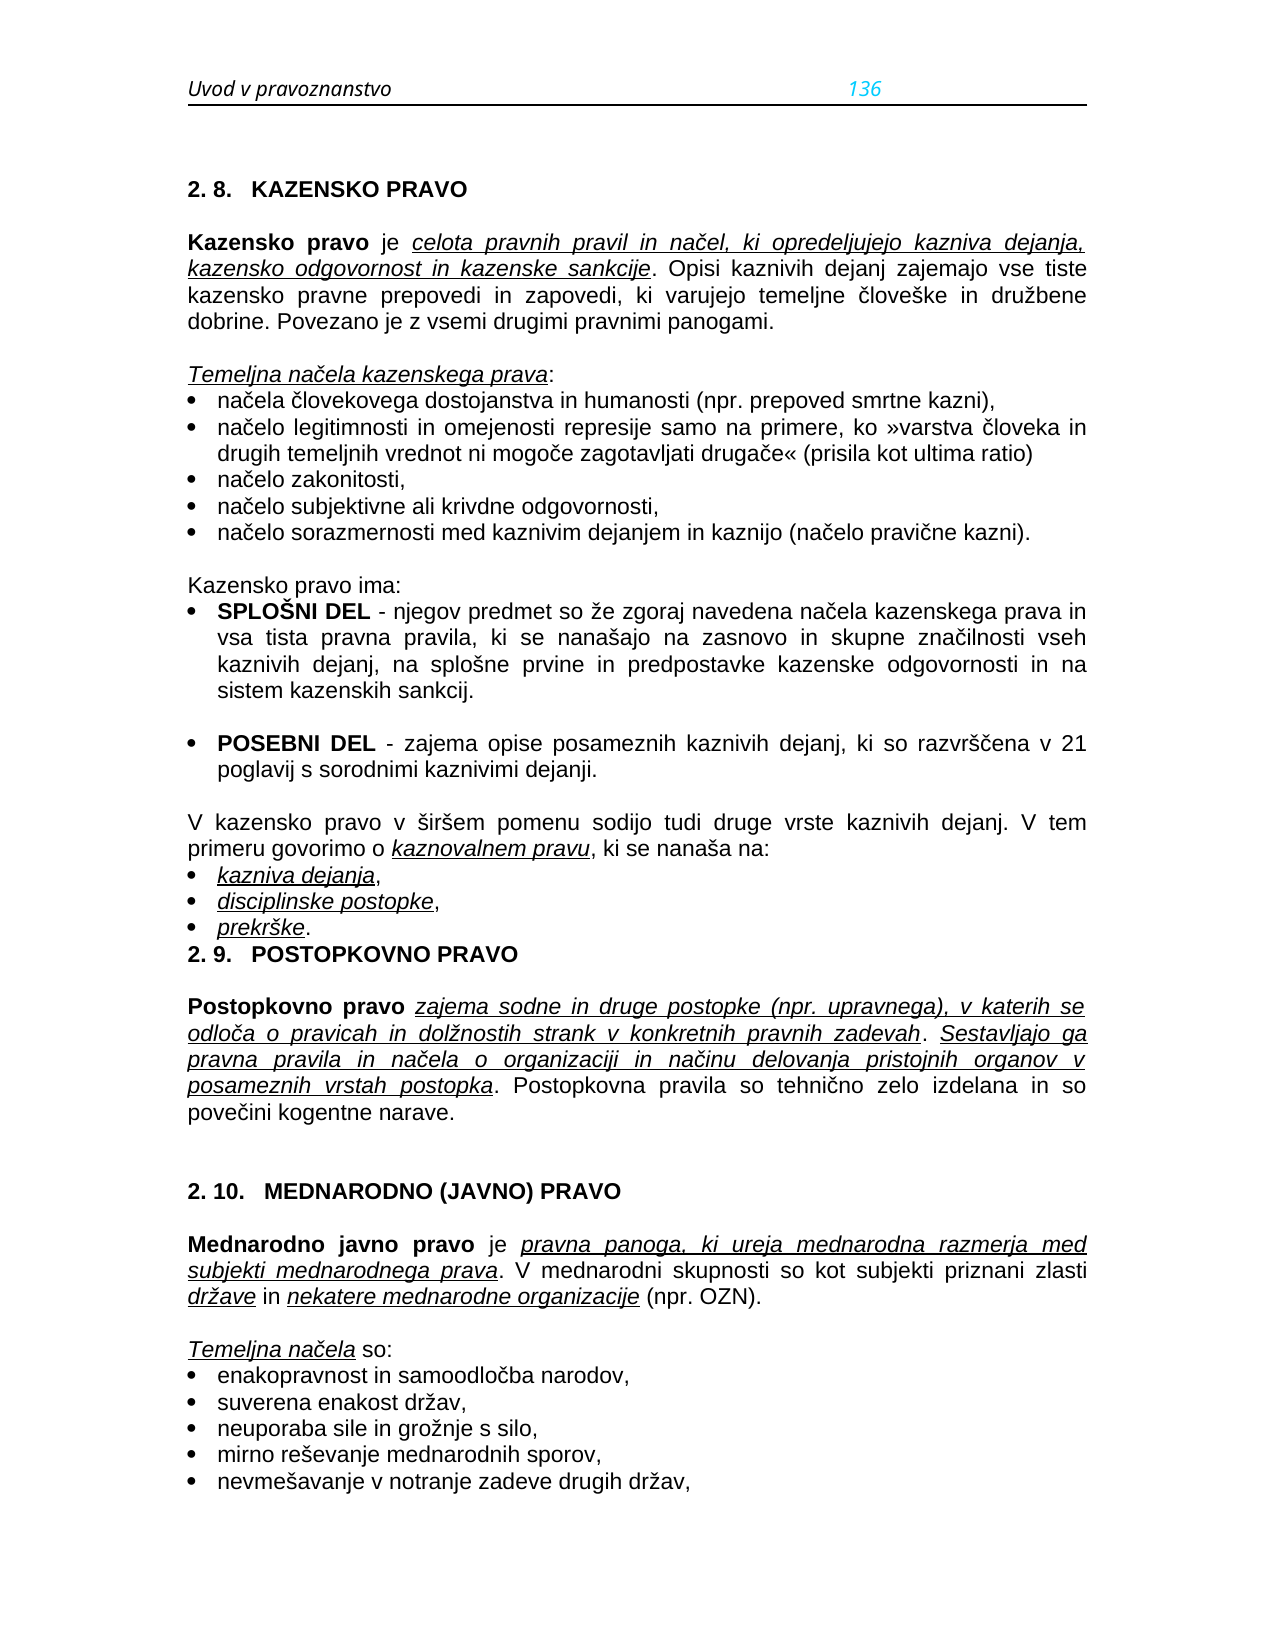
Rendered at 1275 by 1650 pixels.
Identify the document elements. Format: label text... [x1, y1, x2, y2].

list POSEBNI DEL - zajema opise posameznih kaznivih dejanj, ki so razvrščena v 21 poglavij s sorodnimi kaznivimi dejanji. [187, 730, 1087, 782]
text Temeljna načela kazenskega prava: [187, 361, 1087, 387]
list mirno reševanje mednarodnih sporov, [187, 1441, 1087, 1468]
text Postopkovno pravo zajema sodne in druge postopke (npr. upravnega), v katerih se odloča o pravicah in dolžnostih strank v konkretnih pravnih zadevah. Sestavljajo ga pravna pravila in načela o organizaciji in načinu delovanja pristojnih organov v posameznih vrstah postopka. Postopkovna pravila so tehnično zelo izdelana in so povečini kogentne narave. [187, 993, 1087, 1125]
list SPLOŠNI DEL - njegov predmet so že zgoraj navedena načela kazenskega prava in vsa tista pravna pravila, ki se nanašajo na zasnovo in skupne značilnosti vseh kaznivih dejanj, na splošne prvine in predpostavke kazenske odgovornosti in na sistem kazenskih sankcij. [187, 598, 1087, 703]
text 2. 9. POSTOPKOVNO PRAVO [187, 941, 1087, 967]
text Kazensko pravo ima: [187, 572, 1087, 598]
list enakopravnost in samoodločba narodov, [187, 1362, 1087, 1389]
text Kazensko pravo je celota pravnih pravil in načel, ki opredeljujejo kazniva dejanja, kazensko odgovornost in kazenske sankcije. Opisi kaznivih dejanj zajemajo vse tiste kazensko pravne prepovedi in zapovedi, ki varujejo temeljne človeške in družbene dobrine. Povezano je z vsemi drugimi pravnimi panogami. [187, 229, 1087, 334]
list nevmešavanje v notranje zadeve drugih držav, [187, 1468, 1087, 1494]
text 2. 8. KAZENSKO PRAVO [187, 176, 1087, 203]
list neuporaba sile in grožnje s silo, [187, 1415, 1087, 1441]
text 2. 10. MEDNARODNO (JAVNO) PRAVO [187, 1178, 1087, 1204]
list načela človekovega dostojanstva in humanosti (npr. prepoved smrtne kazni), [187, 387, 1087, 413]
list suverena enakost držav, [187, 1389, 1087, 1415]
list disciplinske postopke, [187, 888, 1087, 914]
text V kazensko pravo v širšem pomenu sodijo tudi druge vrste kaznivih dejanj. V tem primeru govorimo o kaznovalnem pravu, ki se nanaša na: [187, 809, 1087, 862]
list načelo subjektivne ali krivdne odgovornosti, [187, 493, 1087, 519]
list načelo zakonitosti, [187, 466, 1087, 493]
list kazniva dejanja, [187, 862, 1087, 888]
text Mednarodno javno pravo je pravna panoga, ki ureja mednarodna razmerja med subjekti mednarodnega prava. V mednarodni skupnosti so kot subjekti priznani zlasti države in nekatere mednarodne organizacije (npr. OZN). [187, 1231, 1087, 1309]
list prekrške. [187, 914, 1087, 941]
list načelo sorazmernosti med kaznivim dejanjem in kaznijo (načelo pravične kazni). [187, 519, 1087, 545]
list načelo legitimnosti in omejenosti represije samo na primere, ko »varstva človeka in drugih temeljnih vrednot ni mogoče zagotavljati drugače« (prisila kot ultima ratio) [187, 413, 1087, 466]
text Temeljna načela so: [187, 1336, 1087, 1362]
